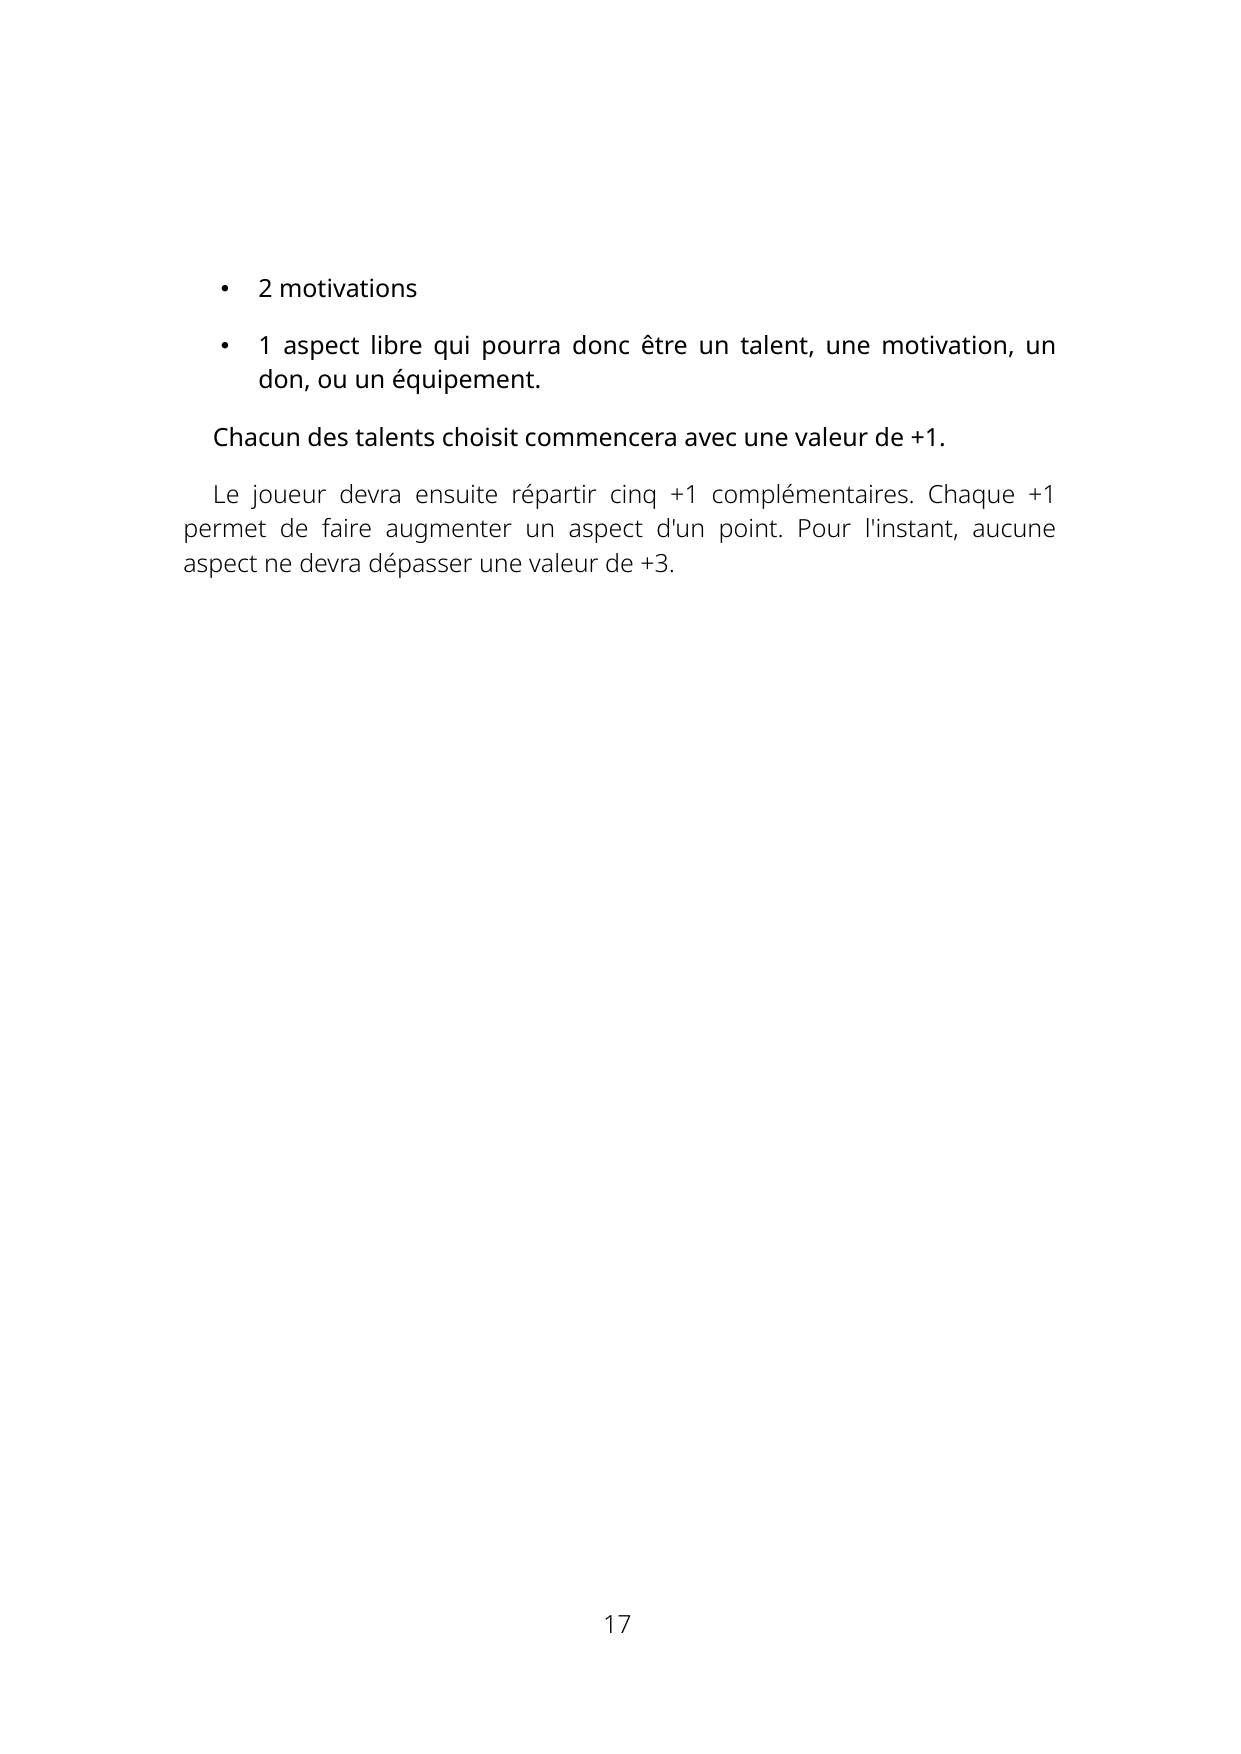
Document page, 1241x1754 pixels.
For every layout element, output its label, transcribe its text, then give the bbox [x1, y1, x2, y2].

text Chacun des talents choisit commencera avec une valeur de +1. [183, 419, 1057, 453]
list 1 aspect libre qui pourra donc être un talent, une motivation, un don, ou un équipement. [221, 328, 1057, 396]
list 2 motivations [221, 270, 1057, 304]
text Le joueur devra ensuite répartir cinq +1 complémentaires. Chaque +1 permet de faire augmenter un aspect d'un point. Pour l'instant, aucune aspect ne devra dépasser une valeur de +3. [183, 477, 1057, 579]
